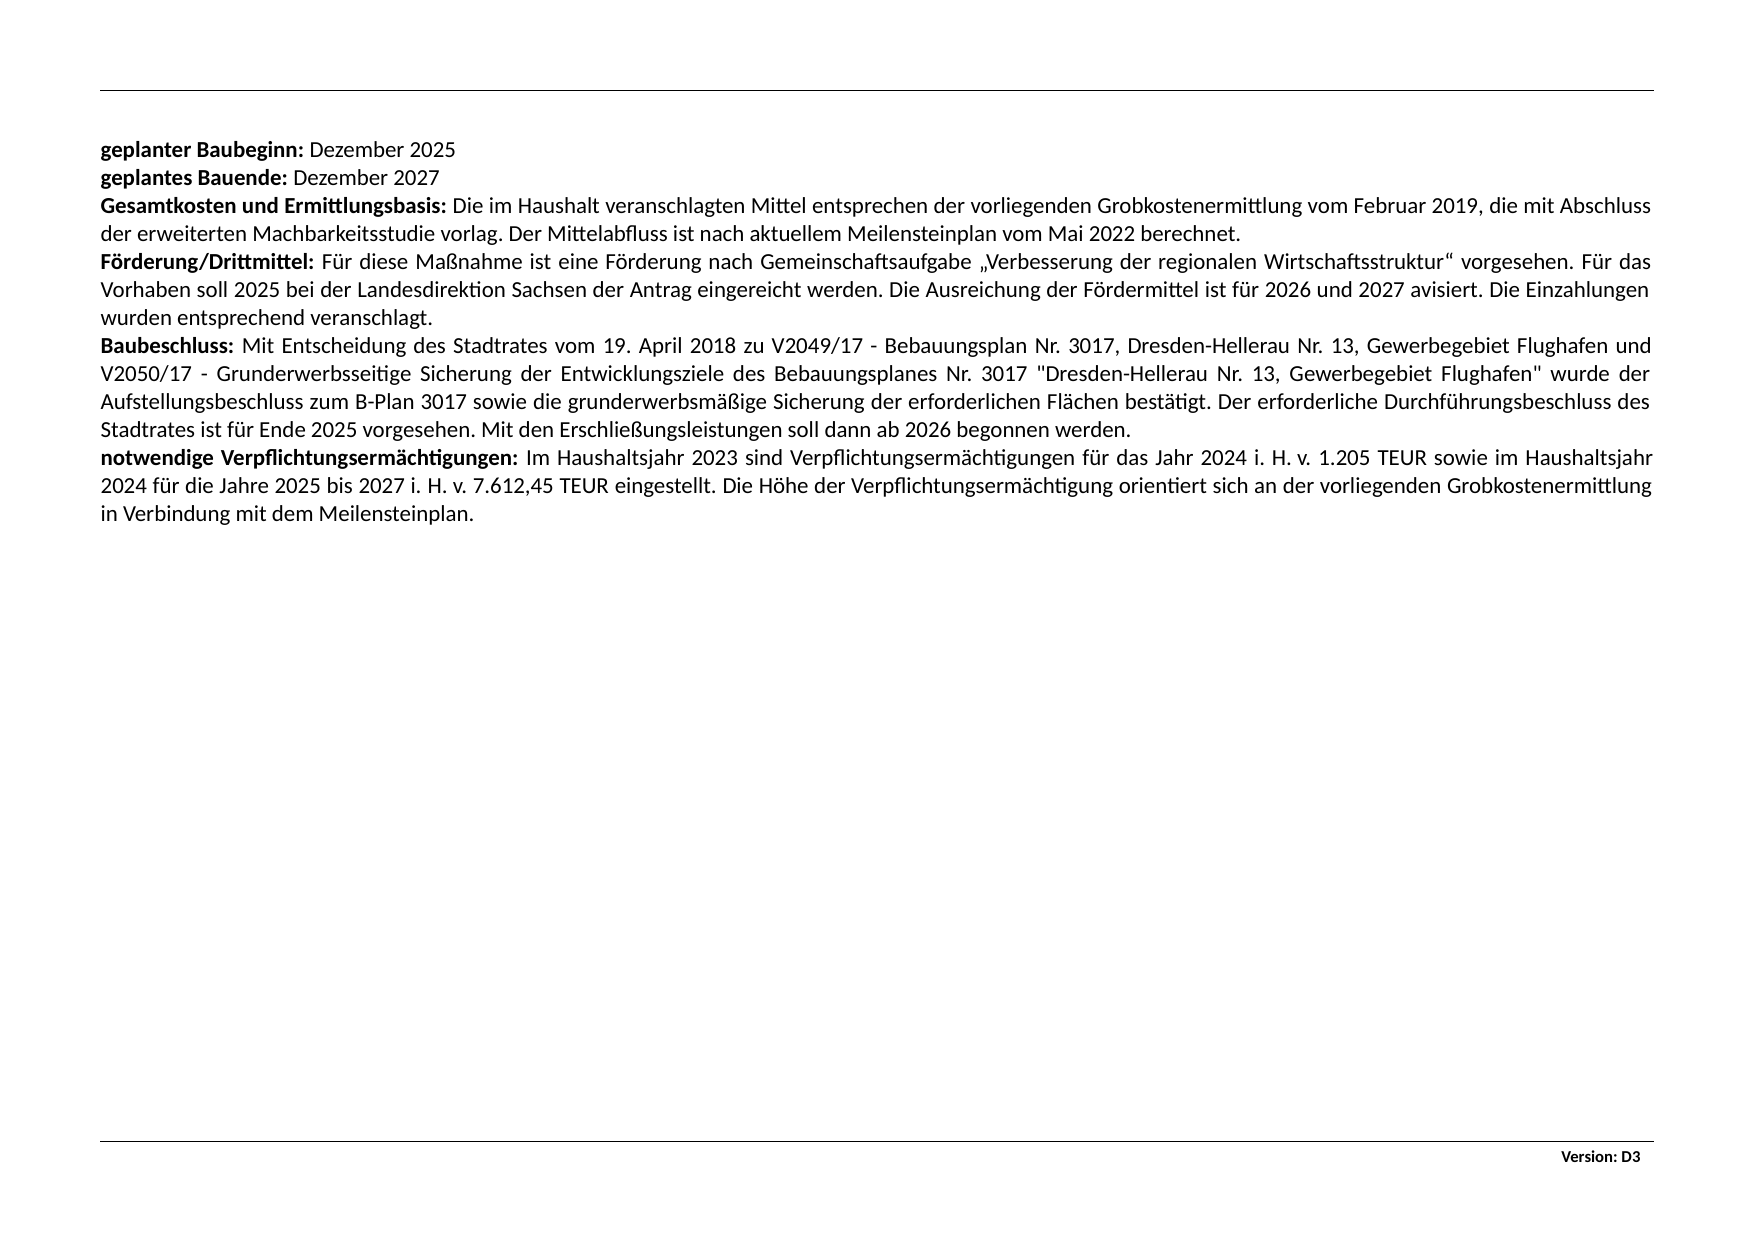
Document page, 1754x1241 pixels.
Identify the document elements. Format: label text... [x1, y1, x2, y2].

text Baubeschluss: Mit Entscheidung des Stadtrates vom 19. April 2018 zu V2049/17 - Bebauungsplan Nr. 3017, Dresden-Hellerau Nr. 13, Gewerbegebiet Flughafen und V2050/17 - Grunderwerbsseitige Sicherung der Entwicklungsziele des Bebauungsplanes Nr. 3017 "Dresden-Hellerau Nr. 13, Gewerbegebiet Flughafen" wurde der Aufstellungsbeschluss zum B-Plan 3017 sowie die grunderwerbsmäßige Sicherung der erforderlichen Flächen bestätigt. Der erforderliche Durchführungsbeschluss des Stadtrates ist für Ende 2025 vorgesehen. Mit den Erschließungsleistungen soll dann ab 2026 begonnen werden. [100, 331, 1653, 443]
text Gesamtkosten und Ermittlungsbasis: Die im Haushalt veranschlagten Mittel entsprechen der vorliegenden Grobkostenermittlung vom Februar 2019, die mit Abschluss der erweiterten Machbarkeitsstudie vorlag. Der Mittelabfluss ist nach aktuellem Meilensteinplan vom Mai 2022 berechnet. [100, 191, 1653, 247]
text geplantes Bauende: Dezember 2027 [100, 163, 1653, 191]
text notwendige Verpflichtungsermächtigungen: Im Haushaltsjahr 2023 sind Verpflichtungsermächtigungen für das Jahr 2024 i. H. v. 1.205 TEUR sowie im Haushaltsjahr 2024 für die Jahre 2025 bis 2027 i. H. v. 7.612,45 TEUR eingestellt. Die Höhe der Verpflichtungsermächtigung orientiert sich an der vorliegenden Grobkostenermittlung in Verbindung mit dem Meilensteinplan. [100, 443, 1653, 527]
text Förderung/Drittmittel: Für diese Maßnahme ist eine Förderung nach Gemeinschaftsaufgabe „Verbesserung der regionalen Wirtschaftsstruktur“ vorgesehen. Für das Vorhaben soll 2025 bei der Landesdirektion Sachsen der Antrag eingereicht werden. Die Ausreichung der Fördermittel ist für 2026 und 2027 avisiert. Die Einzahlungen wurden entsprechend veranschlagt. [100, 247, 1653, 331]
text geplanter Baubeginn: Dezember 2025 [100, 135, 1653, 163]
